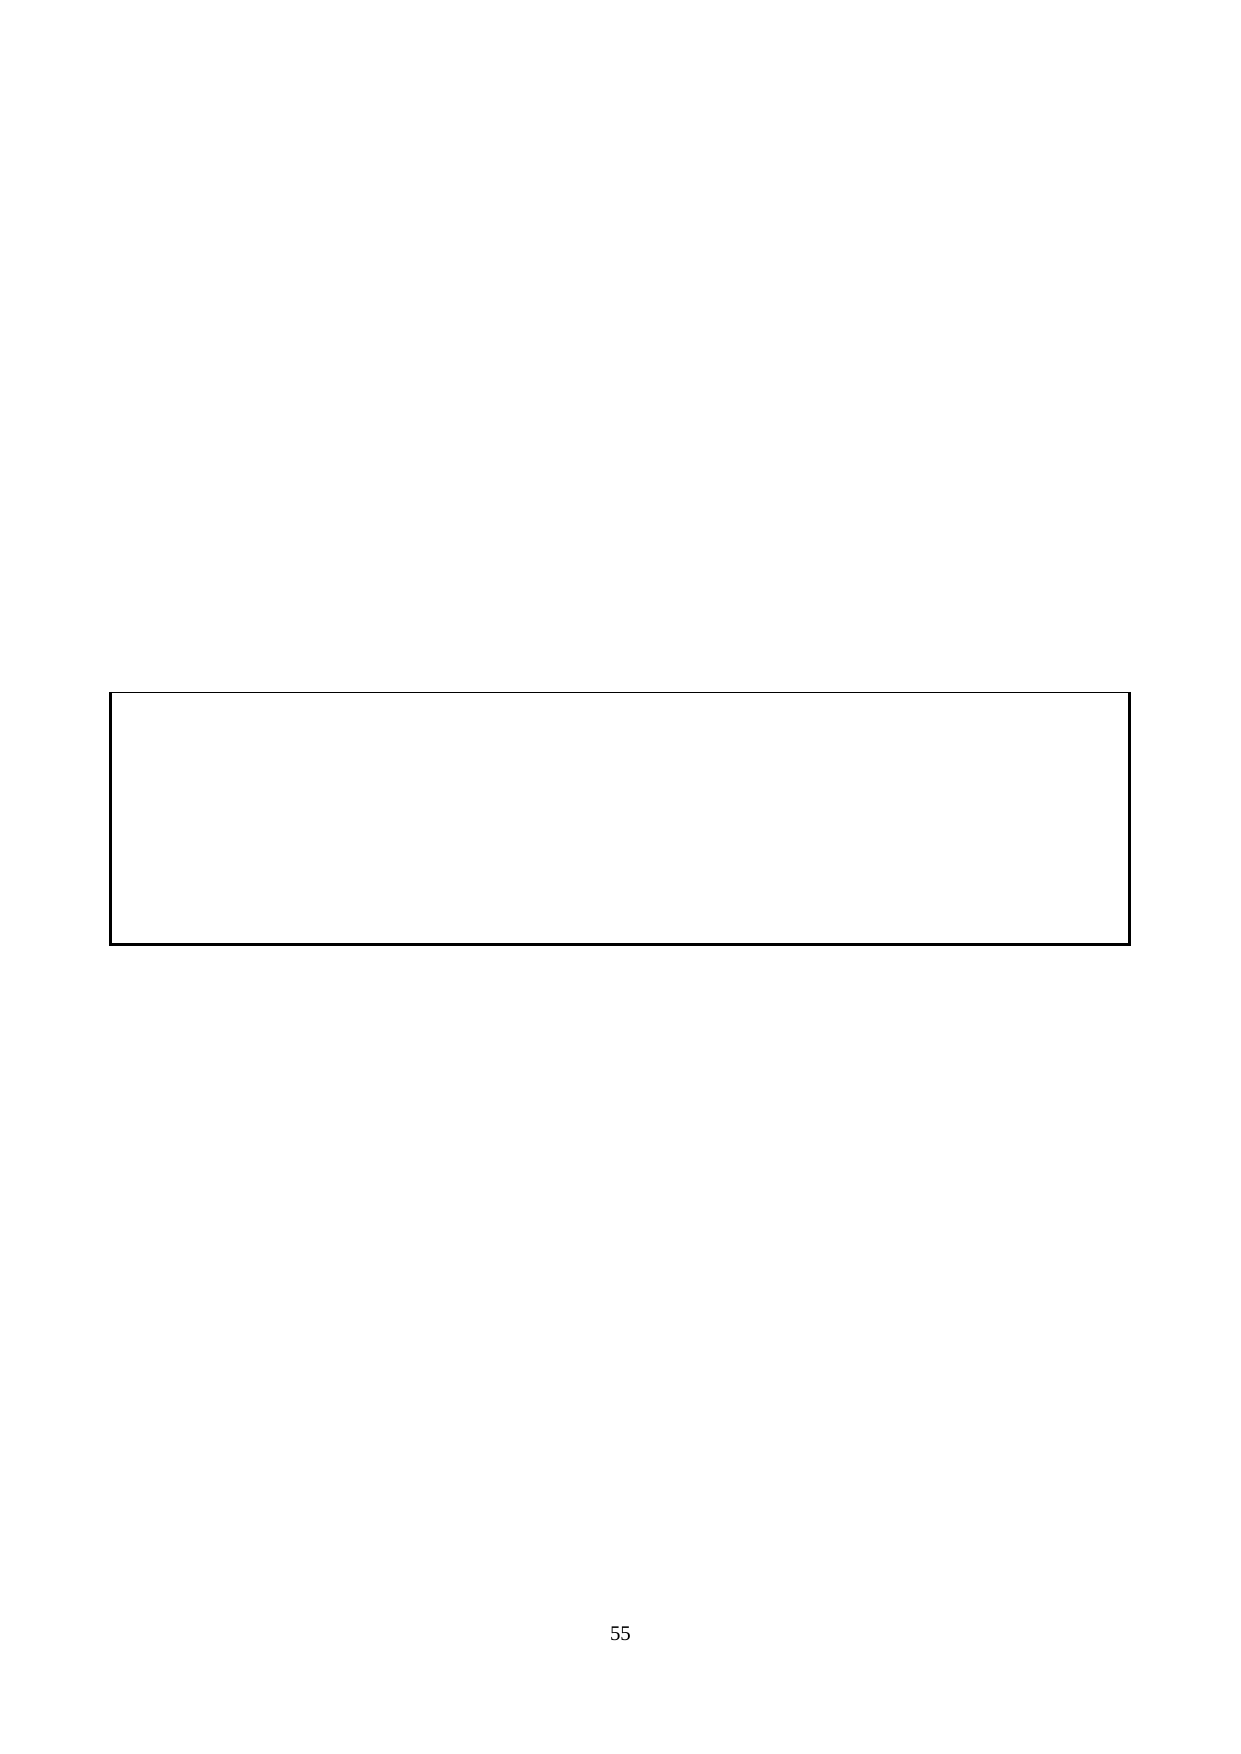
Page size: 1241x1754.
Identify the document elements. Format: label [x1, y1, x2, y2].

table_cell [112, 693, 1128, 943]
